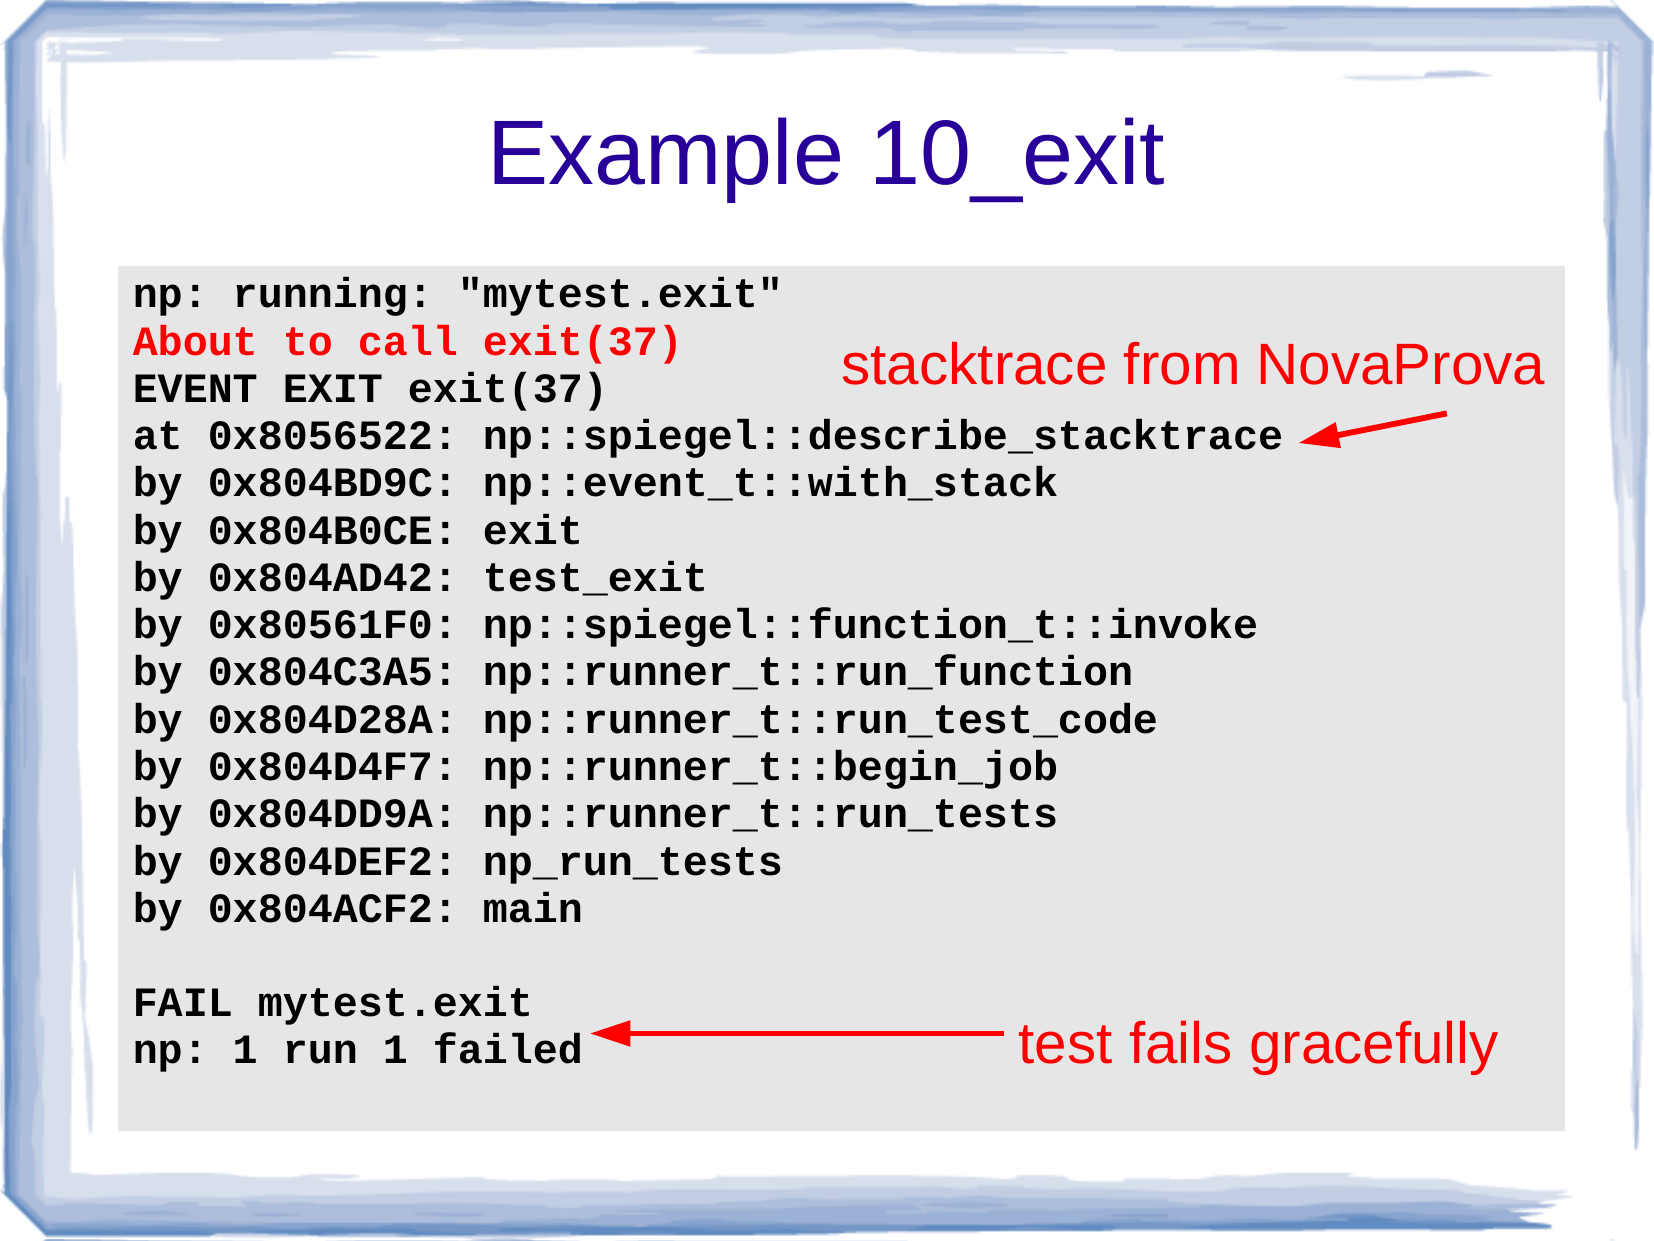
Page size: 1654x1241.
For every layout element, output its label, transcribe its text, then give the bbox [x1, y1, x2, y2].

text_box stacktrace from NovaProva [826, 324, 1561, 414]
text_box test fails gracefully [1003, 1003, 1536, 1093]
text_box np: running: "mytest.exit" About to call exit(37) EVENT EXIT exit(37) at 0x8056522: np::spiegel::describe_stacktrace by 0x804BD9C: np::event_t::with_stack by 0x804B0CE: exit by 0x804AD42: test_exit by 0x80561F0: np::spiegel::function_t::invoke by 0x804C3A5: np::runner_t::run_function by 0x804D28A: np::runner_t::run_test_code by 0x804D4F7: np::runner_t::begin_job by 0x804DD9A: np::runner_t::run_tests by 0x804DEF2: np_run_tests by 0x804ACF2: main FAIL mytest.exit np: 1 run 1 failed [118, 265, 1565, 1132]
picture [0, 0, 1654, 1241]
title Example 10_exit [82, 49, 1571, 257]
